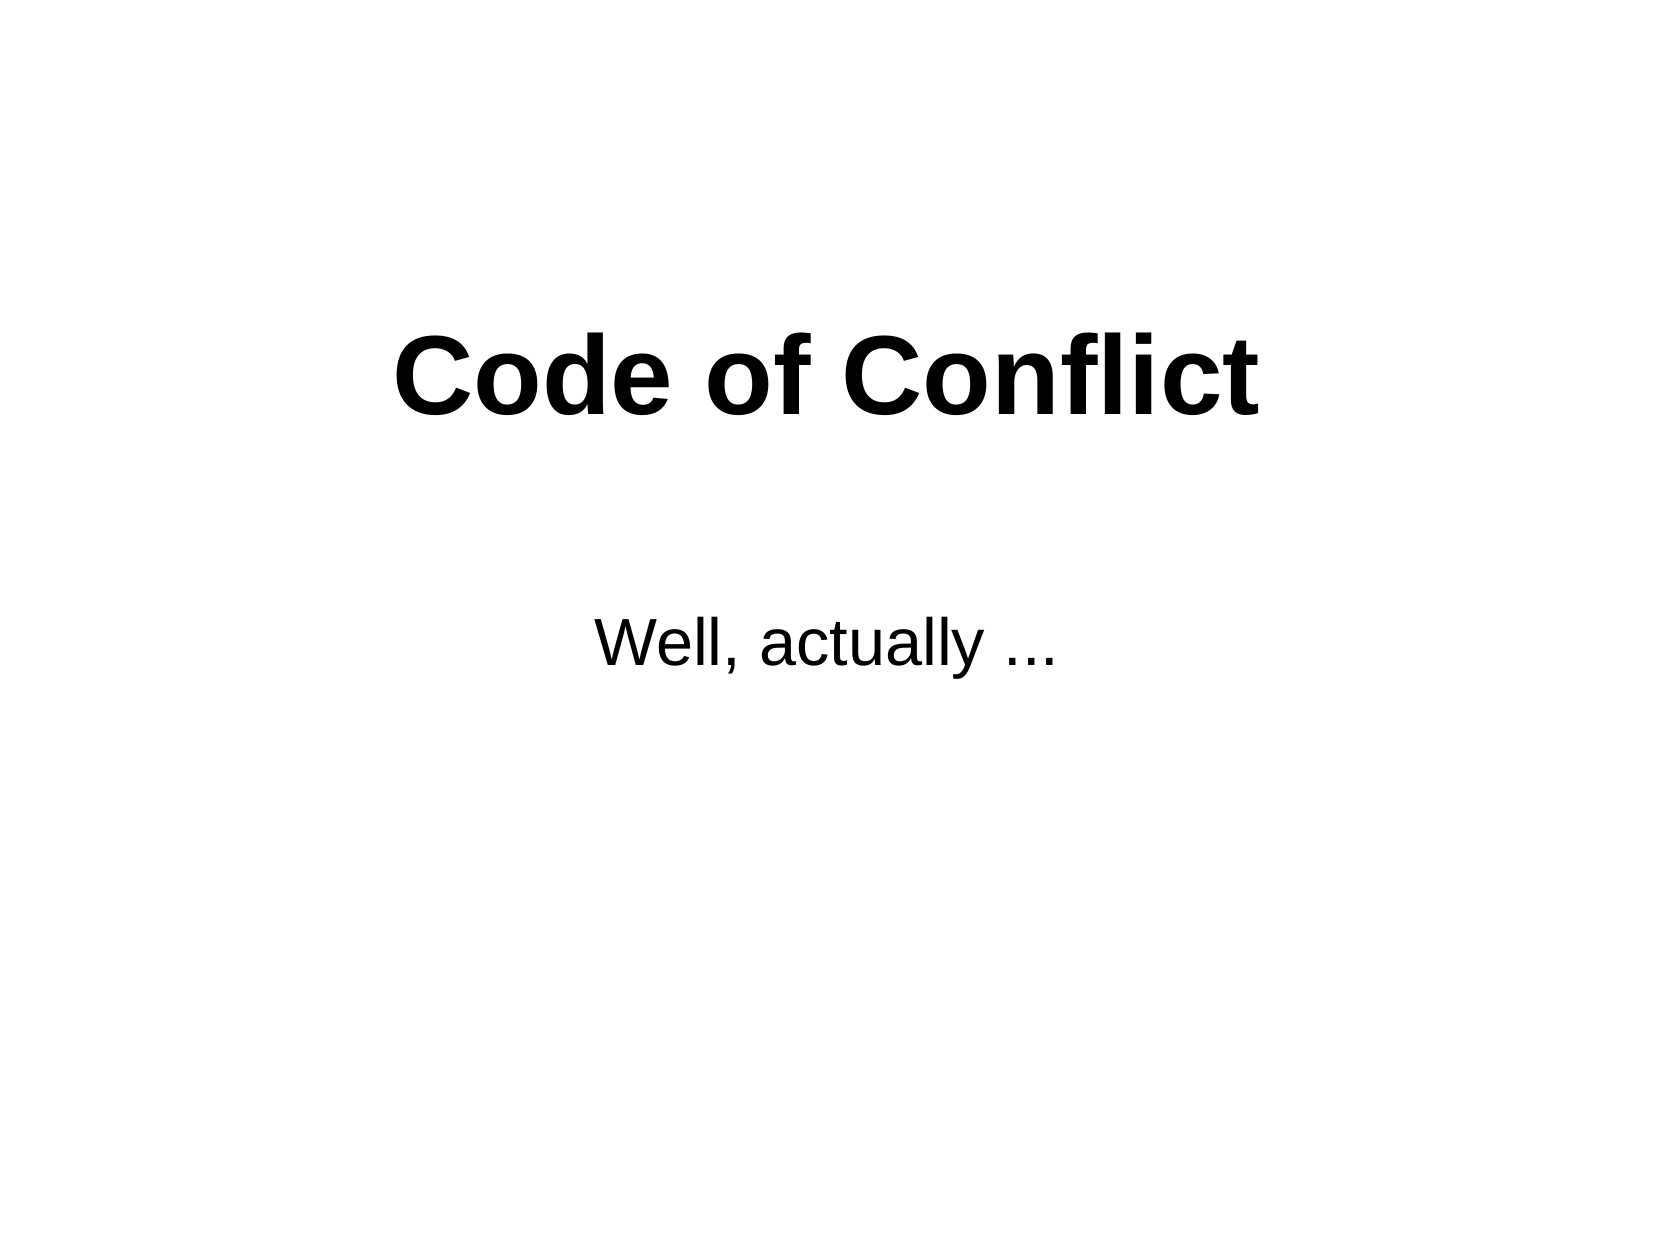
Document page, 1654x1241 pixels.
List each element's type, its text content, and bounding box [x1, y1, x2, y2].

title Code of Conflict [82, 271, 1571, 479]
subtitle Well, actually ... [82, 516, 1572, 768]
